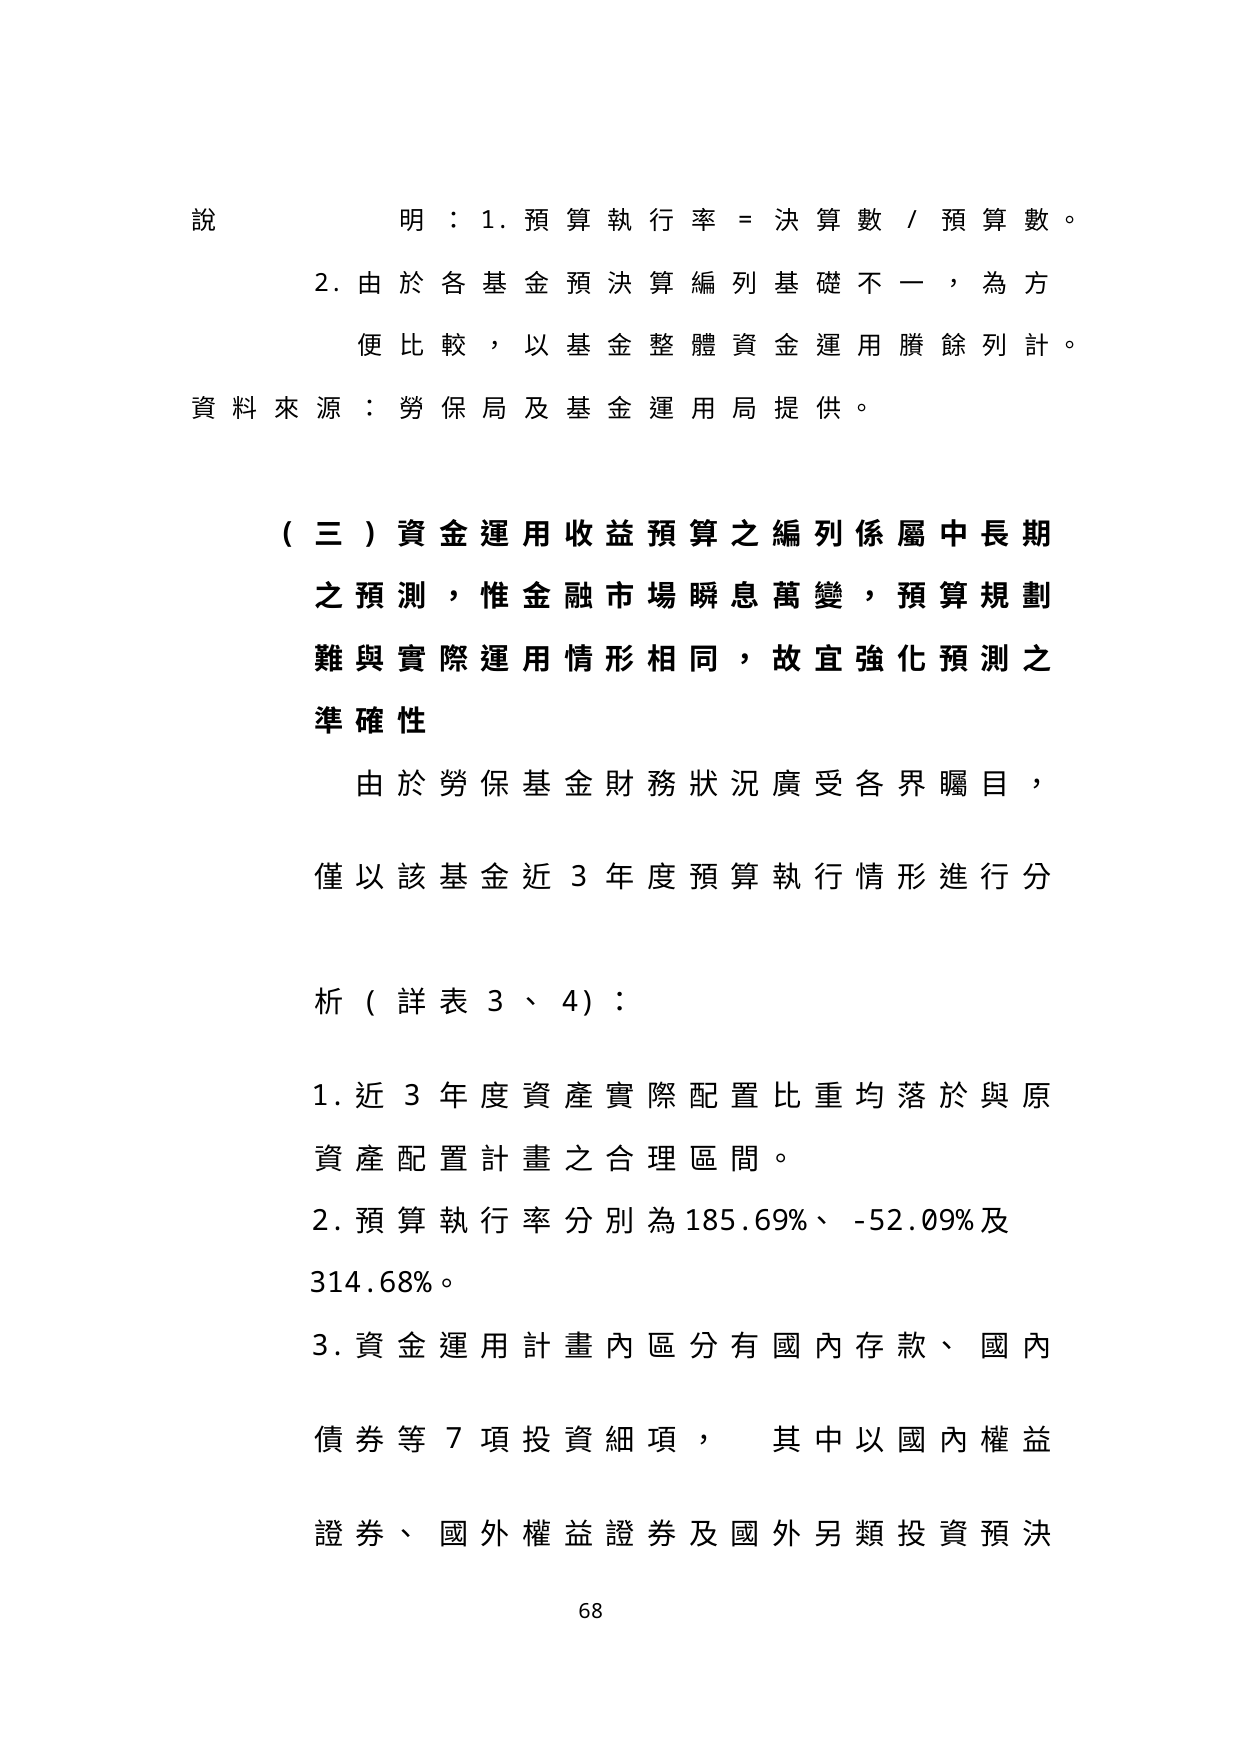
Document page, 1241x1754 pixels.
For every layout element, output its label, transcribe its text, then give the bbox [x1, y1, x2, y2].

text 說 明：1.預算執行率=決算數/預算數。 [183, 177, 1058, 240]
text 2.預算執行率分別為185.69%、-52.09%及314.68%。 [271, 1177, 1058, 1302]
text 1.近3年度資產實際配置比重均落於與原資產配置計畫之合理區間。 [271, 1052, 1058, 1177]
text 2.由於各基金預決算編列基礎不一，為方便比較，以基金整體資金運用賸餘列計。 [301, 240, 1058, 365]
text (三)資金運用收益預算之編列係屬中長期之預測，惟金融市場瞬息萬變，預算規劃難與實際運用情形相同，故宜強化預測之準確性 [242, 490, 1058, 740]
text 3.資金運用計畫內區分有國內存款、國內債券等7項投資細項， 其中以國內權益證券、國外權益證券及國外另類投資預決 [271, 1302, 1058, 1552]
text 由於勞保基金財務狀況廣受各界矚目，僅以該基金近3年度預算執行情形進行分析(詳表3、4)： [271, 740, 1058, 1052]
text 資料來源：勞保局及基金運用局提供。 [183, 365, 1058, 427]
